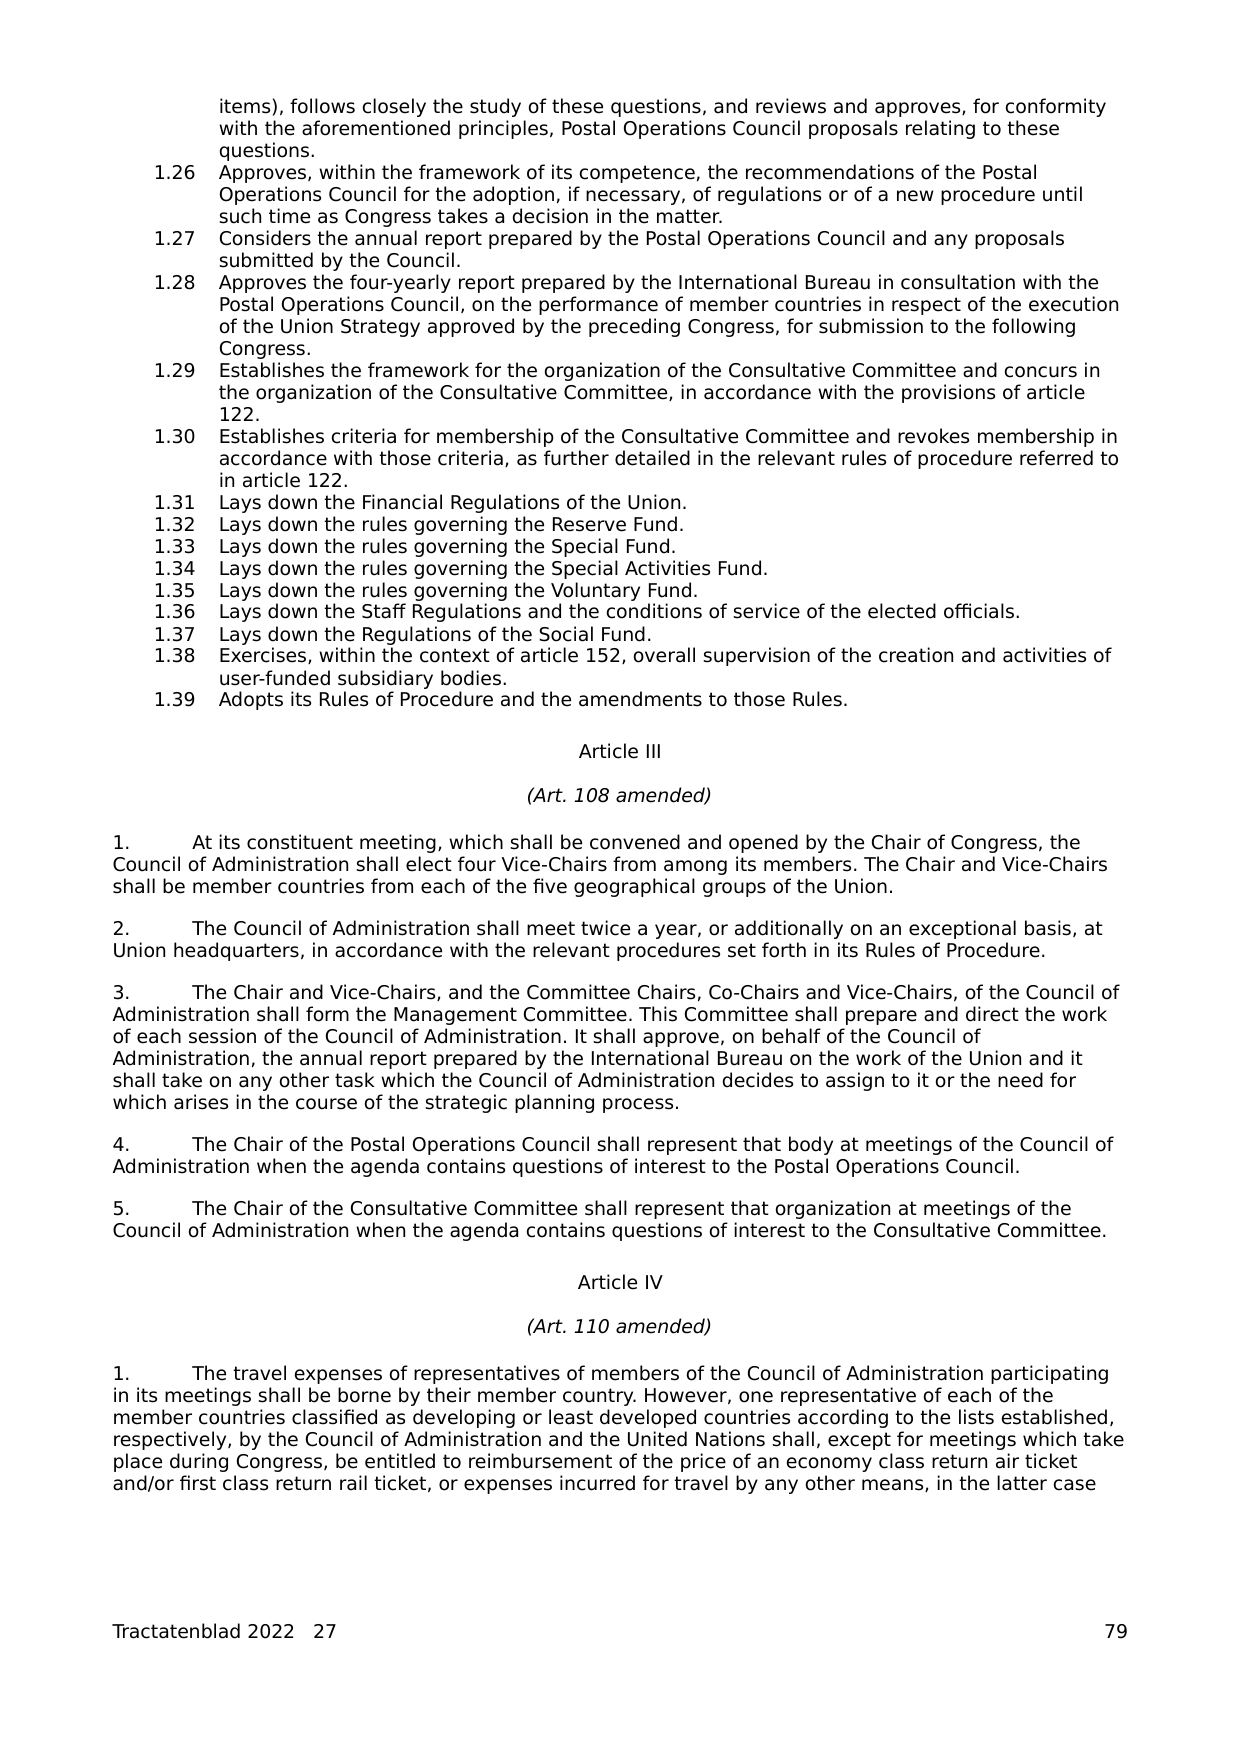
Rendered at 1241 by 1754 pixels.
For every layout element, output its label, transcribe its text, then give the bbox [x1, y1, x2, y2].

text 1.39 Adopts its Rules of Procedure and the amendments to those Rules. [153, 689, 1128, 711]
text 1.28 Approves the four-yearly report prepared by the International Bureau in consultation with the Postal Operations Council, on the performance of member countries in respect of the execution of the Union Strategy approved by the preceding Congress, for submission to the following Congress. [153, 272, 1128, 360]
text 1.33 Lays down the rules governing the Special Fund. [153, 536, 1128, 557]
text 1. The travel expenses of representatives of members of the Council of Administration participating in its meetings shall be borne by their member country. However, one representative of each of the member countries classified as developing or least developed countries according to the lists established, respectively, by the Council of Administration and the United Nations shall, except for meetings which take place during Congress, be entitled to reimbursement of the price of an economy class return air ticket and/or first class return rail ticket, or expenses incurred for travel by any other means, in the latter case [112, 1363, 1128, 1495]
text 1. At its constituent meeting, which shall be convened and opened by the Chair of Congress, the Council of Administration shall elect four Vice-Chairs from among its members. The Chair and Vice-Chairs shall be member countries from each of the five geographical groups of the Union. [112, 832, 1128, 898]
text 1.38 Exercises, within the context of article 152, overall supervision of the creation and activities of user-funded subsidiary bodies. [153, 645, 1128, 689]
text 3. The Chair and Vice-Chairs, and the Committee Chairs, Co-Chairs and Vice-Chairs, of the Council of Administration shall form the Management Committee. This Committee shall prepare and direct the work of each session of the Council of Administration. It shall approve, on behalf of the Council of Administration, the annual report prepared by the International Bureau on the work of the Union and it shall take on any other task which the Council of Administration decides to assign to it or the need for which arises in the course of the strategic planning process. [112, 982, 1128, 1114]
text 4. The Chair of the Postal Operations Council shall represent that body at meetings of the Council of Administration when the agenda contains questions of interest to the Postal Operations Council. [112, 1134, 1128, 1178]
text 1.26 Approves, within the framework of its competence, the recommendations of the Postal Operations Council for the adoption, if necessary, of regulations or of a new procedure until such time as Congress takes a decision in the matter. [153, 162, 1128, 228]
text 1.27 Considers the annual report prepared by the Postal Operations Council and any proposals submitted by the Council. [153, 228, 1128, 272]
text items), follows closely the study of these questions, and reviews and approves, for conformity with the aforementioned principles, Postal Operations Council proposals relating to these questions. [153, 96, 1128, 162]
text 1.35 Lays down the rules governing the Voluntary Fund. [153, 579, 1128, 601]
text 2. The Council of Administration shall meet twice a year, or additionally on an exceptional basis, at Union headquarters, in accordance with the relevant procedures set forth in its Rules of Procedure. [112, 918, 1128, 962]
text 5. The Chair of the Consultative Committee shall represent that organization at meetings of the Council of Administration when the agenda contains questions of interest to the Consultative Committee. [112, 1198, 1128, 1242]
text 1.30 Establishes criteria for membership of the Consultative Committee and revokes membership in accordance with those criteria, as further detailed in the relevant rules of procedure referred to in article 122. [153, 426, 1128, 492]
text 1.32 Lays down the rules governing the Reserve Fund. [153, 513, 1128, 536]
text 1.31 Lays down the Financial Regulations of the Union. [153, 492, 1128, 513]
text 1.37 Lays down the Regulations of the Social Fund. [153, 623, 1128, 645]
text 1.29 Establishes the framework for the organization of the Consultative Committee and concurs in the organization of the Consultative Committee, in accordance with the provisions of article 122. [153, 360, 1128, 426]
text 1.34 Lays down the rules governing the Special Activities Fund. [153, 557, 1128, 579]
subtitle Article III (Art. 108 amended) [112, 741, 1128, 807]
text 1.36 Lays down the Staff Regulations and the conditions of service of the elected officials. [153, 601, 1128, 623]
subtitle Article IV (Art. 110 amended) [112, 1272, 1128, 1338]
